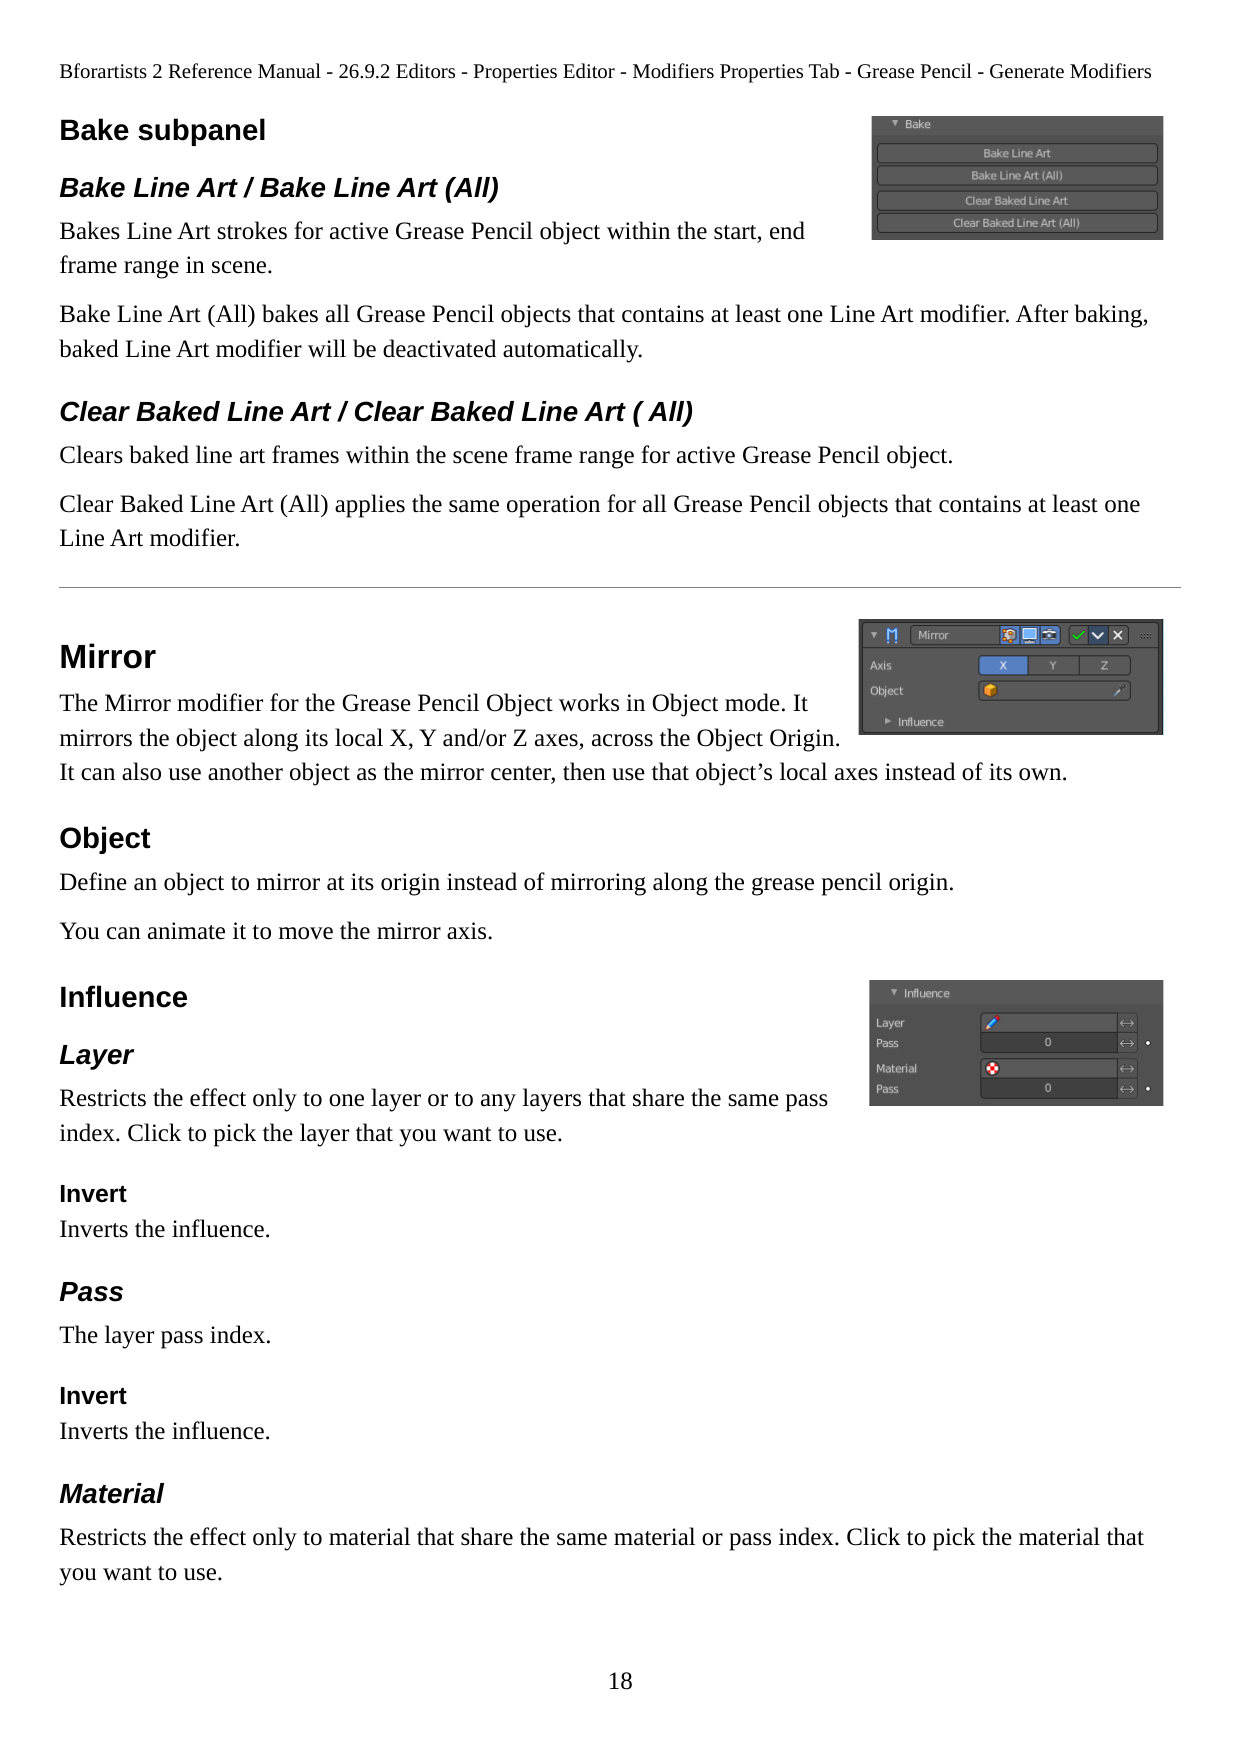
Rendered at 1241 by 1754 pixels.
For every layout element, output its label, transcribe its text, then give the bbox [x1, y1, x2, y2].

text You can animate it to move the mirror axis. [59, 916, 1181, 945]
text Bakes Line Art strokes for active Grease Pencil object within the start, end frame range in scene. [59, 216, 1181, 279]
subtitle Bake Line Art / Bake Line Art (All) [59, 171, 871, 203]
subtitle Mirror [59, 637, 858, 676]
text Clears baked line art frames within the scene frame range for active Grease Pencil object. [59, 440, 1181, 468]
picture [871, 116, 1164, 240]
text Bake Line Art (All) bakes all Grease Pencil objects that contains at least one Line Art modifier. After baking, baked Line Art modifier will be deactivated automatically. [59, 299, 1181, 362]
text The Mirror modifier for the Grease Pencil Object works in Object mode. It mirrors the object along its local X, Y and/or Z axes, across the Object Origin. It can also use another object as the mirror center, then use that object’s local axes instead of its own. [59, 688, 1181, 786]
subtitle Material [59, 1478, 1181, 1510]
text Inverts the influence. [59, 1214, 1181, 1243]
subtitle Layer [59, 1039, 869, 1071]
subtitle Influence [59, 980, 869, 1014]
text Clear Baked Line Art (All) applies the same operation for all Grease Pencil objects that contains at least one Line Art modifier. [59, 489, 1181, 552]
subtitle Bake subpanel [59, 113, 1181, 146]
picture [869, 980, 1164, 1106]
subtitle Invert [59, 1381, 1181, 1410]
text Inverts the influence. [59, 1416, 1181, 1445]
text The layer pass index. [59, 1320, 1181, 1349]
subtitle Invert [59, 1179, 1181, 1208]
text Restricts the effect only to one layer or to any layers that share the same pass index. Click to pick the layer that you want to use. [59, 1083, 1181, 1146]
subtitle Clear Baked Line Art / Clear Baked Line Art ( All) [59, 395, 1181, 427]
subtitle [1164, 980, 1181, 1014]
subtitle [1164, 637, 1181, 676]
text Define an object to mirror at its origin instead of mirroring along the grease pencil origin. [59, 867, 1181, 896]
subtitle [1164, 1039, 1181, 1071]
subtitle Pass [59, 1276, 1181, 1307]
picture [858, 619, 1164, 735]
text Restricts the effect only to material that share the same material or pass index. Click to pick the material that you want to use. [59, 1522, 1181, 1585]
subtitle Object [59, 821, 1181, 855]
